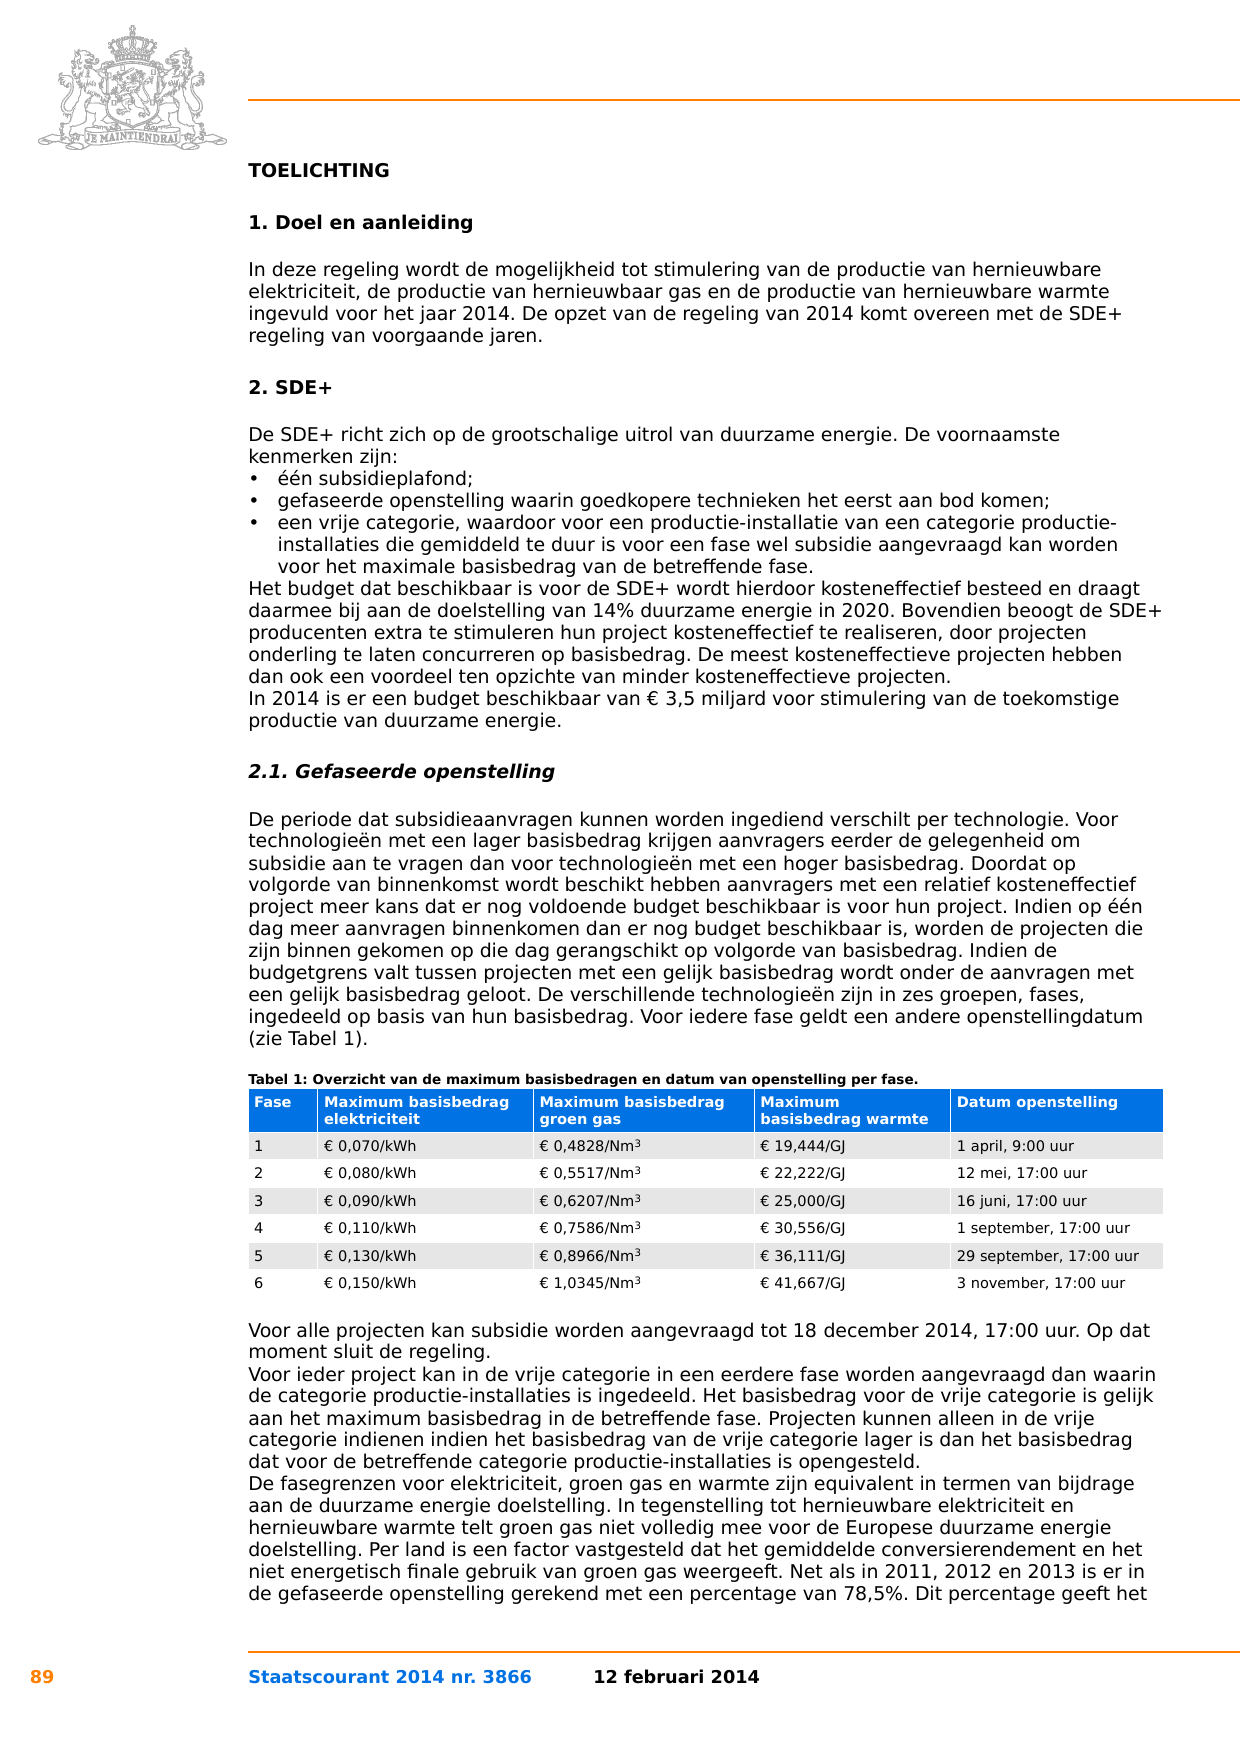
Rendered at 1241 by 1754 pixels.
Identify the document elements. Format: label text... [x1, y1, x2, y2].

table_cell € 0,070/kWh [318, 1133, 533, 1159]
table_cell € 0,080/kWh [318, 1161, 533, 1187]
table_cell 2 [249, 1161, 317, 1187]
picture [38, 25, 227, 150]
table_cell € 30,556/GJ [755, 1215, 950, 1242]
table_header Tabel 1: Overzicht van de maximum basisbedragen en datum van openstelling per fase. [248, 1072, 1163, 1088]
text In deze regeling wordt de mogelijkheid tot stimulering van de productie van hernieuwbare elektriciteit, de productie van hernieuwbaar gas en de productie van hernieuwbare warmte ingevuld voor het jaar 2014. De opzet van de regeling van 2014 komt overeen met de SDE+ regeling van voorgaande jaren. [248, 259, 1163, 347]
subtitle 1. Doel en aanleiding [248, 212, 1163, 234]
table_cell € 36,111/GJ [755, 1243, 950, 1269]
table_cell 3 november, 17:00 uur [951, 1270, 1163, 1297]
text • gefaseerde openstelling waarin goedkopere technieken het eerst aan bod komen; [248, 490, 1163, 512]
table_cell € 41,667/GJ [755, 1270, 950, 1297]
table_cell € 25,000/GJ [755, 1188, 950, 1214]
text • een vrije categorie, waardoor voor een productie-installatie van een categorie productie-installaties die gemiddeld te duur is voor een fase wel subsidie aangevraagd kan worden voor het maximale basisbedrag van de betreffende fase. [248, 512, 1163, 578]
text De SDE+ richt zich op de grootschalige uitrol van duurzame energie. De voornaamste kenmerken zijn: [248, 424, 1163, 468]
table_cell 1 april, 9:00 uur [951, 1133, 1163, 1159]
table_cell € 0,110/kWh [318, 1215, 533, 1242]
table_cell 29 september, 17:00 uur [951, 1243, 1163, 1269]
text Voor ieder project kan in de vrije categorie in een eerdere fase worden aangevraagd dan waarin de categorie productie-installaties is ingedeeld. Het basisbedrag voor de vrije categorie is gelijk aan het maximum basisbedrag in de betreffende fase. Projecten kunnen alleen in de vrije categorie indienen indien het basisbedrag van de vrije categorie lager is dan het basisbedrag dat voor de betreffende categorie productie-installaties is opengesteld. [248, 1363, 1163, 1473]
table_cell Maximum basisbedrag groen gas [534, 1089, 754, 1132]
table_cell Fase [249, 1089, 317, 1132]
table_cell 1 september, 17:00 uur [951, 1215, 1163, 1242]
table_cell Maximum basisbedrag warmte [755, 1089, 950, 1132]
table_cell 12 mei, 17:00 uur [951, 1161, 1163, 1187]
table_cell € 0,150/kWh [318, 1270, 533, 1297]
table_cell € 0,8966/Nm3 [534, 1243, 754, 1269]
table_cell € 0,4828/Nm3 [534, 1133, 754, 1159]
table_cell € 0,130/kWh [318, 1243, 533, 1269]
table_cell 1 [249, 1133, 317, 1159]
text De fasegrenzen voor elektriciteit, groen gas en warmte zijn equivalent in termen van bijdrage aan de duurzame energie doelstelling. In tegenstelling tot hernieuwbare elektriciteit en hernieuwbare warmte telt groen gas niet volledig mee voor de Europese duurzame energie doelstelling. Per land is een factor vastgesteld dat het gemiddelde conversierendement en het niet energetisch finale gebruik van groen gas weergeeft. Net als in 2011, 2012 en 2013 is er in de gefaseerde openstelling gerekend met een percentage van 78,5%. Dit percentage geeft het [248, 1473, 1163, 1605]
text • één subsidieplafond; [248, 468, 1163, 490]
table_cell 3 [249, 1188, 317, 1214]
table_cell 6 [249, 1270, 317, 1297]
text In 2014 is er een budget beschikbaar van € 3,5 miljard voor stimulering van de toekomstige productie van duurzame energie. [248, 687, 1163, 731]
table_cell 16 juni, 17:00 uur [951, 1188, 1163, 1214]
table_cell € 1,0345/Nm3 [534, 1270, 754, 1297]
table_cell € 0,6207/Nm3 [534, 1188, 754, 1214]
table_cell € 0,7586/Nm3 [534, 1215, 754, 1242]
text De periode dat subsidieaanvragen kunnen worden ingediend verschilt per technologie. Voor technologieën met een lager basisbedrag krijgen aanvragers eerder de gelegenheid om subsidie aan te vragen dan voor technologieën met een hoger basisbedrag. Doordat op volgorde van binnenkomst wordt beschikt hebben aanvragers met een relatief kosteneffectief project meer kans dat er nog voldoende budget beschikbaar is voor hun project. Indien op één dag meer aanvragen binnenkomen dan er nog budget beschikbaar is, worden de projecten die zijn binnen gekomen op die dag gerangschikt op volgorde van basisbedrag. Indien de budgetgrens valt tussen projecten met een gelijk basisbedrag wordt onder de aanvragen met een gelijk basisbedrag geloot. De verschillende technologieën zijn in zes groepen, fases, ingedeeld op basis van hun basisbedrag. Voor iedere fase geldt een andere openstellingdatum (zie Tabel 1). [248, 808, 1163, 1050]
table_cell Datum openstelling [951, 1089, 1163, 1132]
table_cell € 0,5517/Nm3 [534, 1161, 754, 1187]
text Voor alle projecten kan subsidie worden aangevraagd tot 18 december 2014, 17:00 uur. Op dat moment sluit de regeling. [248, 1319, 1163, 1363]
table_cell € 19,444/GJ [755, 1133, 950, 1159]
text Het budget dat beschikbaar is voor de SDE+ wordt hierdoor kosteneffectief besteed en draagt daarmee bij aan de doelstelling van 14% duurzame energie in 2020. Bovendien beoogt de SDE+ producenten extra te stimuleren hun project kosteneffectief te realiseren, door projecten onderling te laten concurreren op basisbedrag. De meest kosteneffectieve projecten hebben dan ook een voordeel ten opzichte van minder kosteneffectieve projecten. [248, 578, 1163, 687]
subtitle TOELICHTING [248, 160, 1163, 182]
subtitle 2.1. Gefaseerde openstelling [248, 761, 1163, 783]
table_cell € 0,090/kWh [318, 1188, 533, 1214]
subtitle 2. SDE+ [248, 377, 1163, 399]
table_cell 5 [249, 1243, 317, 1269]
table_cell 4 [249, 1215, 317, 1242]
table_cell € 22,222/GJ [755, 1161, 950, 1187]
table_cell Maximum basisbedrag elektriciteit [318, 1089, 533, 1132]
